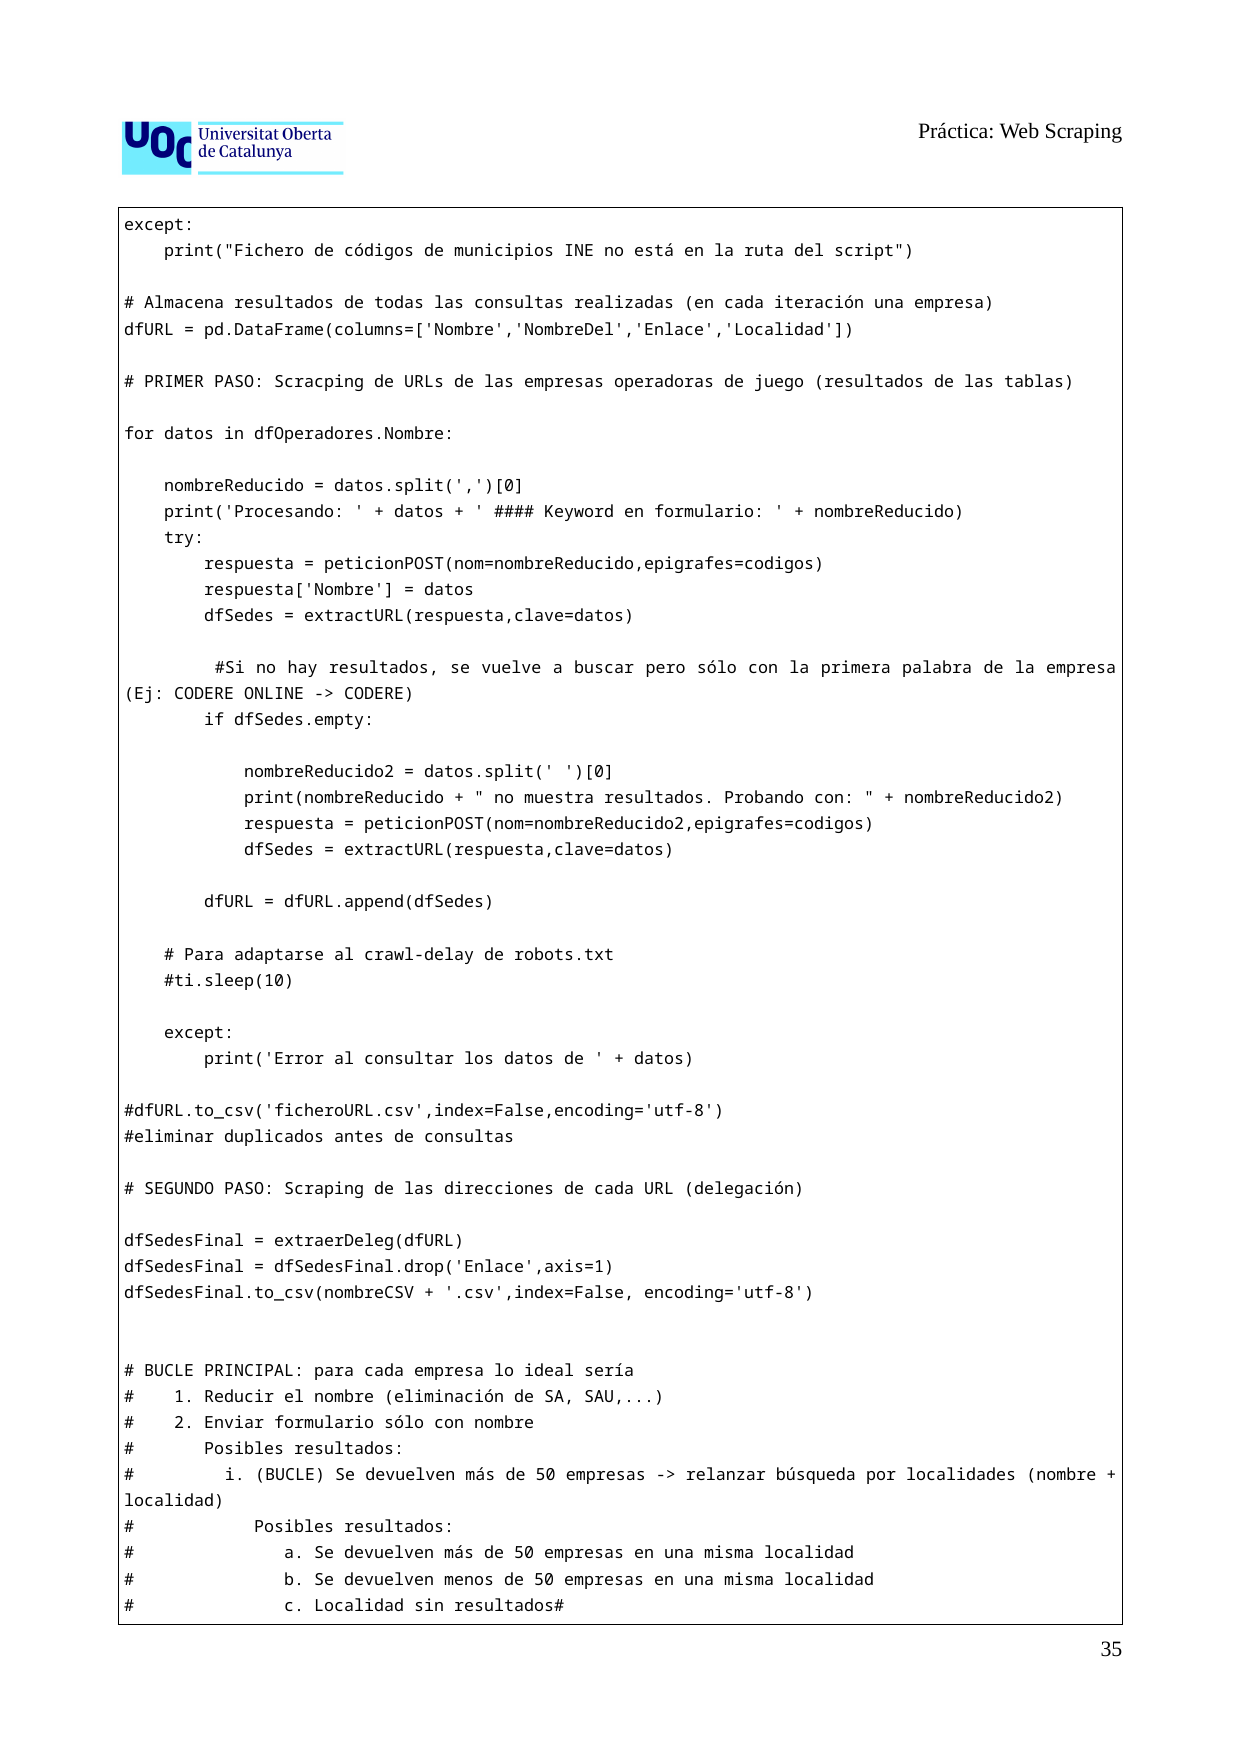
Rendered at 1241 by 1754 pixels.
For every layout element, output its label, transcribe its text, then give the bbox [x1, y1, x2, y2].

table_header except: print("Fichero de códigos de municipios INE no está en la ruta del script") # Almacena resultados de todas las consultas realizadas (en cada iteración una empresa) dfURL = pd.DataFrame(columns=['Nombre','NombreDel','Enlace','Localidad']) # PRIMER PASO: Scracping de URLs de las empresas operadoras de juego (resultados de las tablas) for datos in dfOperadores.Nombre: nombreReducido = datos.split(',')[0] print('Procesando: ' + datos + ' #### Keyword en formulario: ' + nombreReducido) try: respuesta = peticionPOST(nom=nombreReducido,epigrafes=codigos) respuesta['Nombre'] = datos dfSedes = extractURL(respuesta,clave=datos) #Si no hay resultados, se vuelve a buscar pero sólo con la primera palabra de la empresa (Ej: CODERE ONLINE -> CODERE) if dfSedes.empty: nombreReducido2 = datos.split(' ')[0] print(nombreReducido + " no muestra resultados. Probando con: " + nombreReducido2) respuesta = peticionPOST(nom=nombreReducido2,epigrafes=codigos) dfSedes = extractURL(respuesta,clave=datos) dfURL = dfURL.append(dfSedes) # Para adaptarse al crawl-delay de robots.txt #ti.sleep(10) except: print('Error al consultar los datos de ' + datos) #dfURL.to_csv('ficheroURL.csv',index=False,encoding='utf-8') #eliminar duplicados antes de consultas # SEGUNDO PASO: Scraping de las direcciones de cada URL (delegación) dfSedesFinal = extraerDeleg(dfURL) dfSedesFinal = dfSedesFinal.drop('Enlace',axis=1) dfSedesFinal.to_csv(nombreCSV + '.csv',index=False, encoding='utf-8') # BUCLE PRINCIPAL: para cada empresa lo ideal sería # 1. Reducir el nombre (eliminación de SA, SAU,...) # 2. Enviar formulario sólo con nombre # Posibles resultados: # i. (BUCLE) Se devuelven más de 50 empresas -> relanzar búsqueda por localidades (nombre + localidad) # Posibles resultados: # a. Se devuelven más de 50 empresas en una misma localidad # b. Se devuelven menos de 50 empresas en una misma localidad # c. Localidad sin resultados# [119, 208, 1122, 1624]
